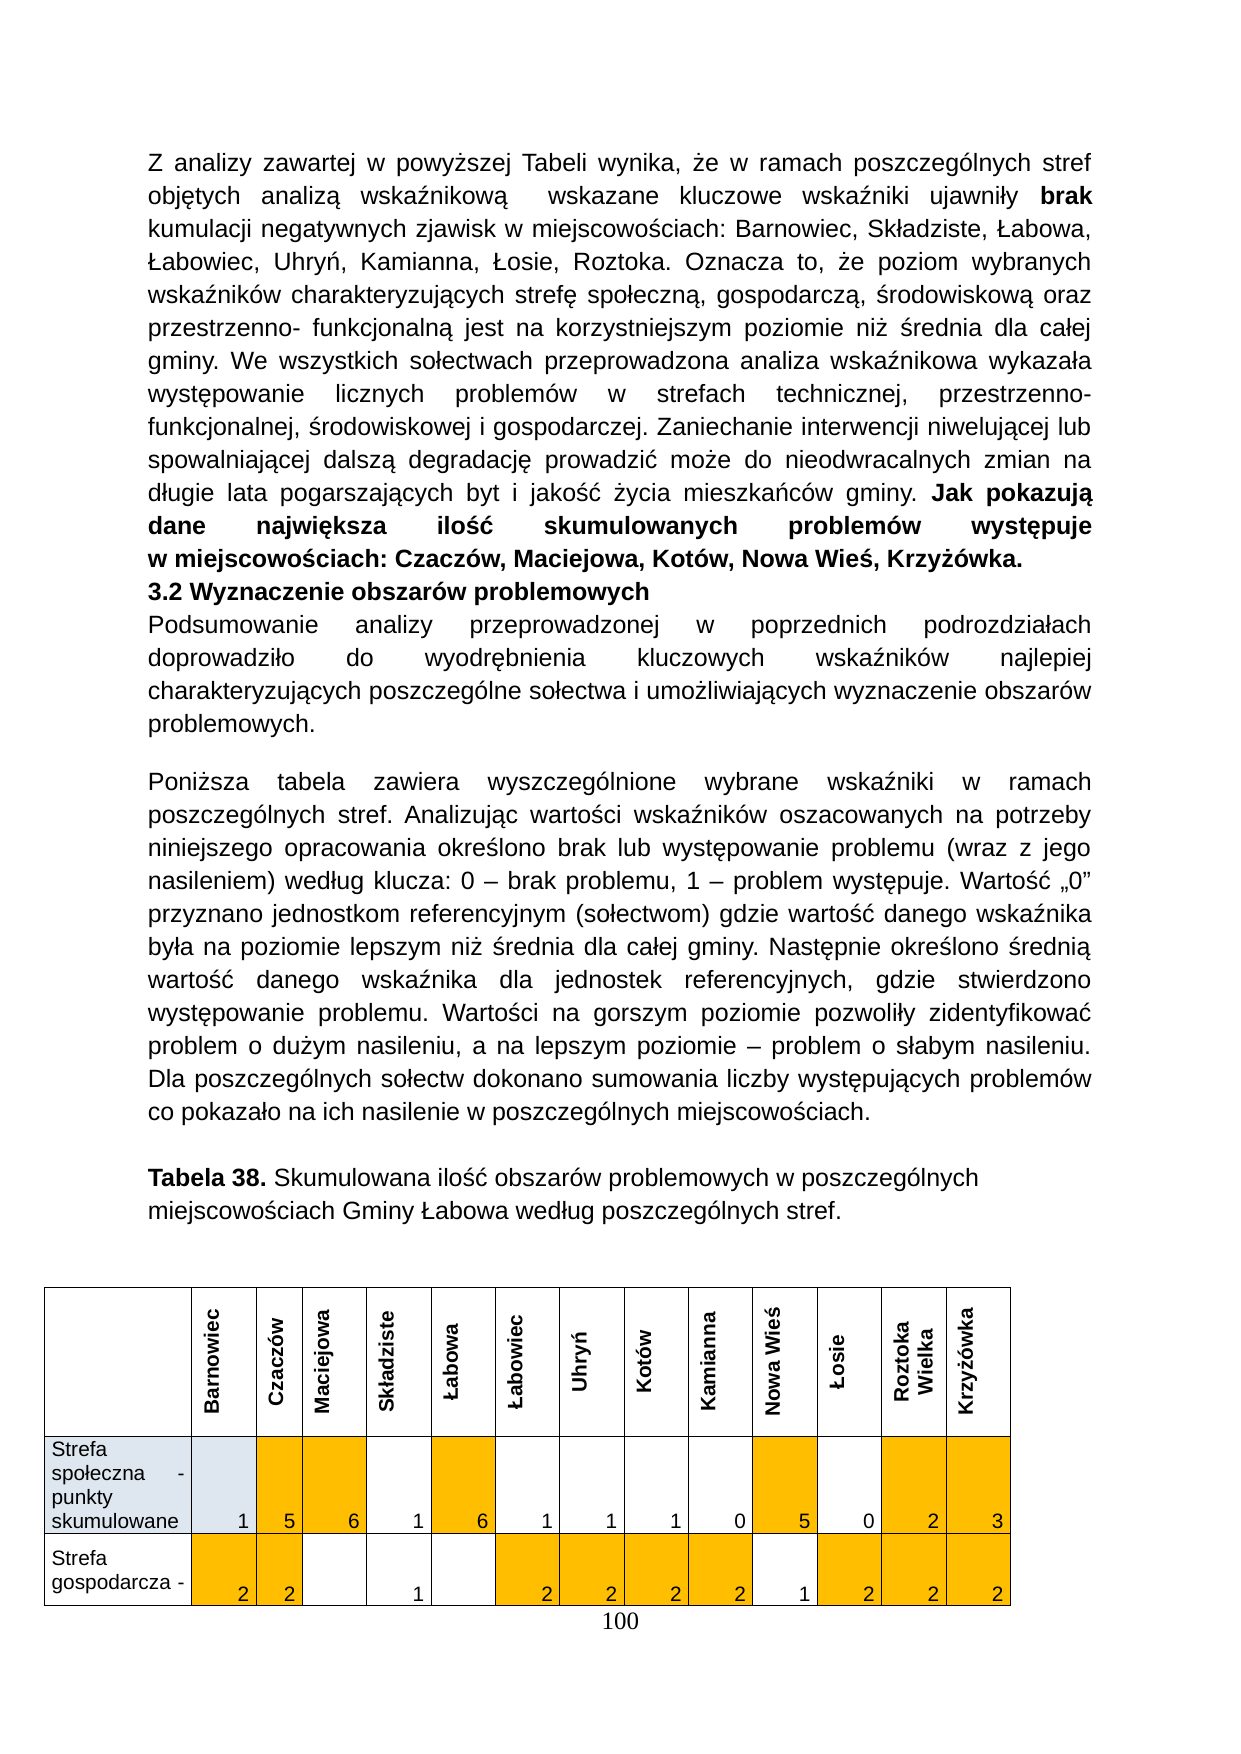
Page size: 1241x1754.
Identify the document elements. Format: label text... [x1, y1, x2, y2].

table_header Składziste [367, 1288, 431, 1436]
table_cell 1 [367, 1534, 431, 1605]
table_cell 5 [753, 1437, 817, 1533]
table_cell 2 [947, 1534, 1010, 1605]
text Podsumowanie analizy przeprowadzonej w poprzednich podrozdziałach doprowadziło do wyodrębnienia kluczowych wskaźników najlepiej charakteryzujących poszczególne sołectwa i umożliwiających wyznaczenie obszarów problemowych. [148, 610, 1093, 738]
table_cell Strefa gospodarcza [45, 1534, 191, 1605]
table_cell 1 [753, 1534, 817, 1605]
table_cell 2 [192, 1534, 256, 1605]
table_cell 2 [689, 1534, 752, 1605]
table_header [45, 1288, 191, 1436]
table_header Czaczów [257, 1288, 302, 1436]
table_cell 1 [560, 1437, 624, 1533]
table_cell Strefa społeczna - punkty skumulowane [45, 1437, 191, 1533]
table_cell 6 [432, 1437, 495, 1533]
table_cell 1 [625, 1437, 688, 1533]
text Poniższa tabela zawiera wyszczególnione wybrane wskaźniki w ramach poszczególnych stref. Analizując wartości wskaźników oszacowanych na potrzeby niniejszego opracowania określono brak lub występowanie problemu (wraz z jego nasileniem) według klucza: 0 – brak problemu, 1 – problem występuje. Wartość „0” przyznano jednostkom referencyjnym (sołectwom) gdzie wartość danego wskaźnika była na poziomie lepszym niż średnia dla całej gminy. Następnie określono średnią wartość danego wskaźnika dla jednostek referencyjnych, gdzie stwierdzono występowanie problemu. Wartości na gorszym poziomie pozwoliły zidentyfikować problem o dużym nasileniu, a na lepszym poziomie – problem o słabym nasileniu. Dla poszczególnych sołectw dokonano sumowania liczby występujących problemów co pokazało na ich nasilenie w poszczególnych miejscowościach. [148, 767, 1093, 1126]
table_cell 2 [818, 1534, 881, 1605]
table_header Nowa Wieś [753, 1288, 817, 1436]
table_header Uhryń [560, 1288, 624, 1436]
table_cell 1 [496, 1437, 559, 1533]
table_header Krzyżówka [947, 1288, 1010, 1436]
table_cell 2 [625, 1534, 688, 1605]
table_cell [303, 1534, 366, 1605]
table_header Łosie [818, 1288, 881, 1436]
table_cell 2 [257, 1534, 302, 1605]
text Tabela 38. Skumulowana ilość obszarów problemowych w poszczególnych miejscowościach Gminy Łabowa według poszczególnych stref. [148, 1163, 1093, 1225]
table_header Roztoka Wielka [882, 1288, 946, 1436]
table_cell [432, 1534, 495, 1605]
table_header Łabowa [432, 1288, 495, 1436]
table_cell 2 [560, 1534, 624, 1605]
table_cell 6 [303, 1437, 366, 1533]
table_cell 2 [496, 1534, 559, 1605]
table_cell 5 [257, 1437, 302, 1533]
table_header Kamianna [689, 1288, 752, 1436]
table_header Barnowiec [192, 1288, 256, 1436]
table_cell 3 [947, 1437, 1010, 1533]
table_cell 0 [689, 1437, 752, 1533]
text 3.2 Wyznaczenie obszarów problemowych [148, 577, 1093, 606]
table_cell 2 [882, 1437, 946, 1533]
table_cell 1 [192, 1437, 256, 1533]
table_header Maciejowa [303, 1288, 366, 1436]
table_header Łabowiec [496, 1288, 559, 1436]
table_cell 1 [367, 1437, 431, 1533]
table_header Kotów [625, 1288, 688, 1436]
table_cell 2 [882, 1534, 946, 1605]
text Z analizy zawartej w powyższej Tabeli wynika, że w ramach poszczególnych stref objętych analizą wskaźnikową wskazane kluczowe wskaźniki ujawniły brak kumulacji negatywnych zjawisk w miejscowościach: Barnowiec, Składziste, Łabowa, Łabowiec, Uhryń, Kamianna, Łosie, Roztoka. Oznacza to, że poziom wybranych wskaźników charakteryzujących strefę społeczną, gospodarczą, środowiskową oraz przestrzenno- funkcjonalną jest na korzystniejszym poziomie niż średnia dla całej gminy. We wszystkich sołectwach przeprowadzona analiza wskaźnikowa wykazała występowanie licznych problemów w strefach technicznej, przestrzenno-funkcjonalnej, środowiskowej i gospodarczej. Zaniechanie interwencji niwelującej lub spowalniającej dalszą degradację prowadzić może do nieodwracalnych zmian na długie lata pogarszających byt i jakość życia mieszkańców gminy. Jak pokazują dane największa ilość skumulowanych problemów występuje w miejscowościach: Czaczów, Maciejowa, Kotów, Nowa Wieś, Krzyżówka. [148, 148, 1093, 573]
table_cell 0 [818, 1437, 881, 1533]
